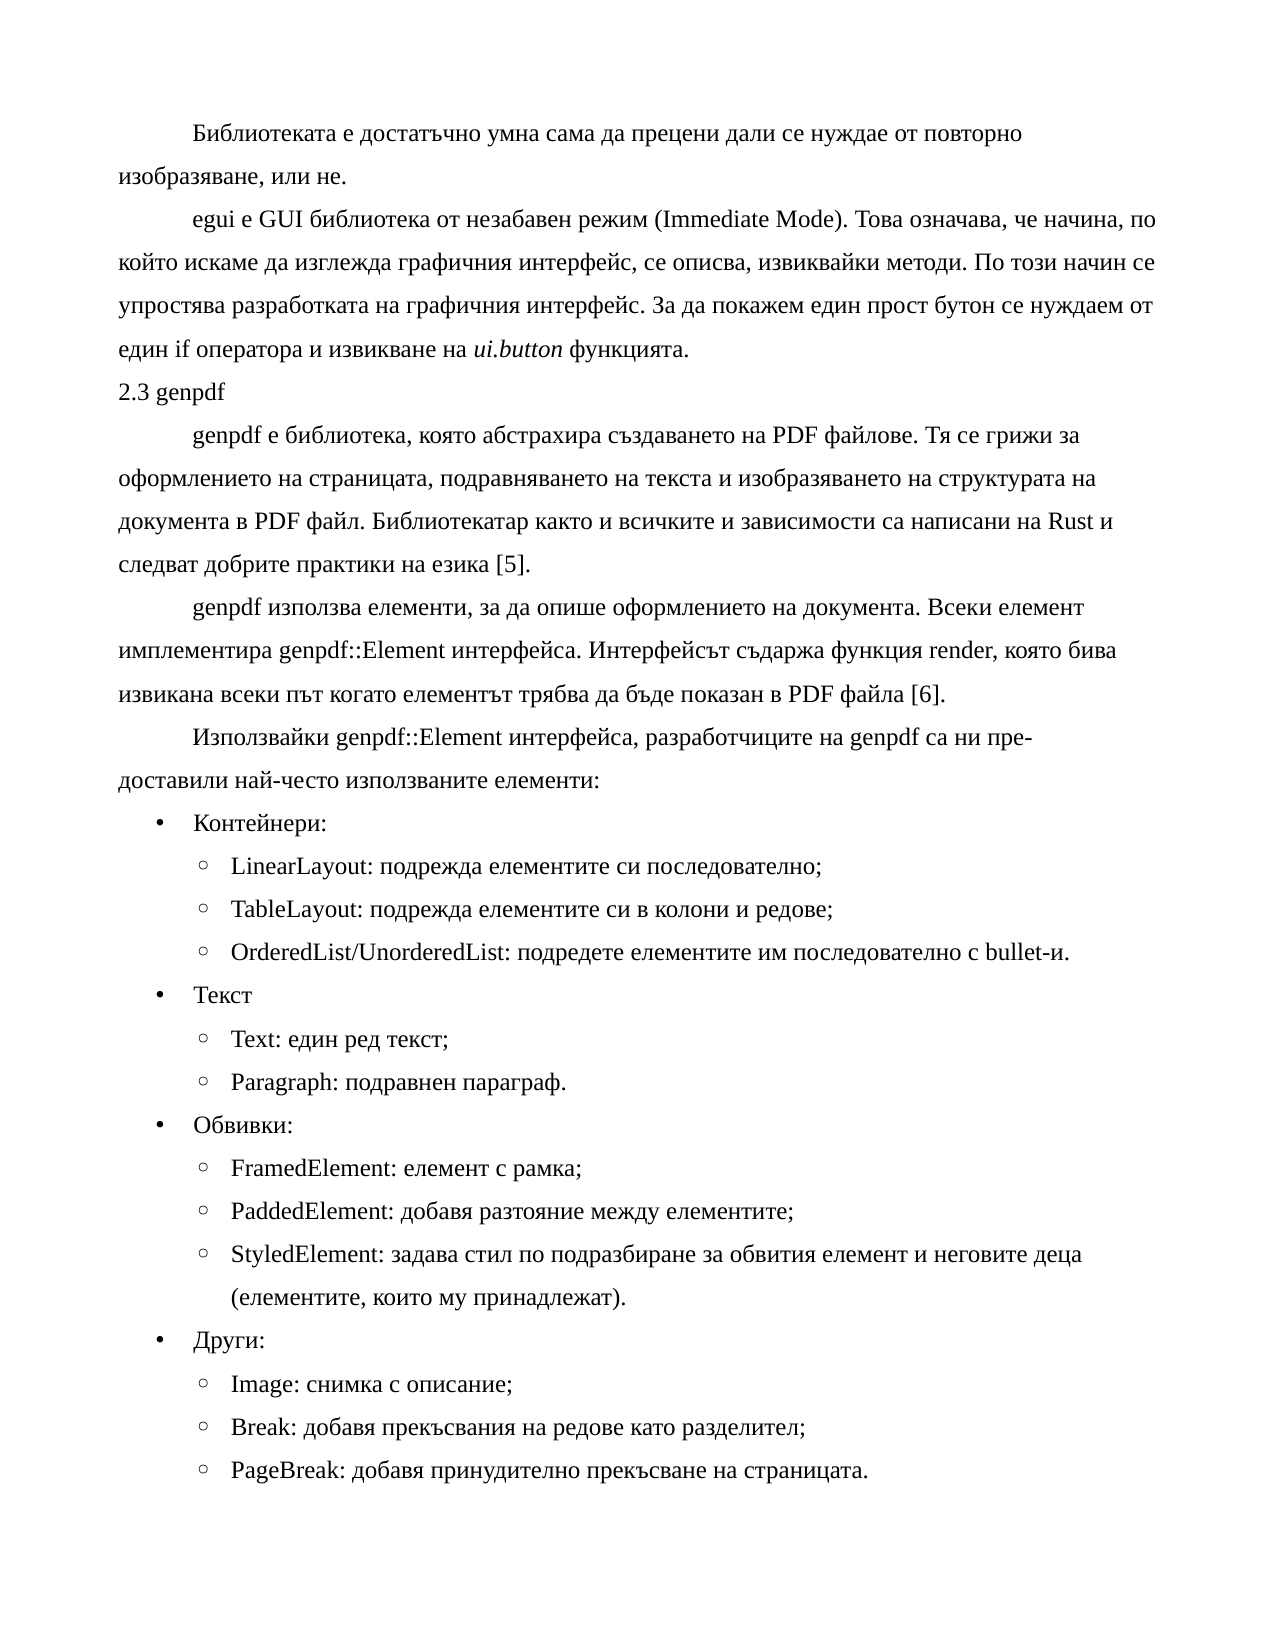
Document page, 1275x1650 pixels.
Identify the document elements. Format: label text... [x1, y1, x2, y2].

list Обвивки: [156, 1110, 1157, 1139]
list StyledElement: задава стил по подразбиране за обвития елемент и неговите деца (елементите, които му принадлежат). [193, 1239, 1157, 1311]
list Текст [156, 981, 1157, 1009]
list Image: снимка с описание; [193, 1369, 1157, 1397]
text доставили най-често използваните елементи: [118, 765, 1157, 794]
list Други: [156, 1326, 1157, 1354]
text Използвайки genpdf::Element интерфейса, разработчиците на genpdf са ни пре- [118, 722, 1157, 751]
list FramedElement: елемент с рамка; [193, 1153, 1157, 1182]
list PageBreak: добавя принудително прекъсване на страницата. [193, 1455, 1157, 1484]
text genpdf използва елементи, за да опише оформлението на документа. Всеки елемент имплементира genpdf::Element интерфейса. Интерфейсът съдаржа функция render, която бива извикана всеки път когато елементът трябва да бъде показан в PDF файла [6]. [118, 592, 1157, 707]
text egui е GUI библиотека от незабавен режим (Immediate Mode). Това означава, че начина, по който искаме да изглежда графичния интерфейс, се описва, извиквайки методи. По този начин се упростява разработката на графичния интерфейс. За да покажем един прост бутон се нуждаем от един if оператора и извикване на ui.button функцията. [118, 204, 1157, 362]
list TableLayout: подрежда елементите си в колони и редове; [193, 894, 1157, 923]
text 2.3 genpdf [118, 377, 1157, 406]
text genpdf е библиотека, която абстрахира създаването на PDF файлове. Тя се грижи за оформлението на страницата, подравняването на текста и изобразяването на структурата на документа в PDF файл. Библиотекатар както и всичките и зависимости са написани на Rust и следват добрите практики на езика [5]. [118, 420, 1157, 578]
text Библиотеката е достатъчно умна сама да прецени дали се нуждае от повторно [118, 118, 1157, 147]
list Break: добавя прекъсвания на редове като разделител; [193, 1412, 1157, 1441]
list OrderedList/UnorderedList: подредете елементите им последователно с bullet-и. [193, 937, 1157, 966]
list Контейнери: [156, 808, 1157, 837]
list Text: един ред текст; [193, 1024, 1157, 1052]
list PaddedElement: добавя разтояние между елементите; [193, 1196, 1157, 1225]
list Paragraph: подравнен параграф. [193, 1067, 1157, 1096]
list LinearLayout: подрежда елементите си последователно; [193, 851, 1157, 880]
text изобразяване, или не. [118, 161, 1157, 190]
